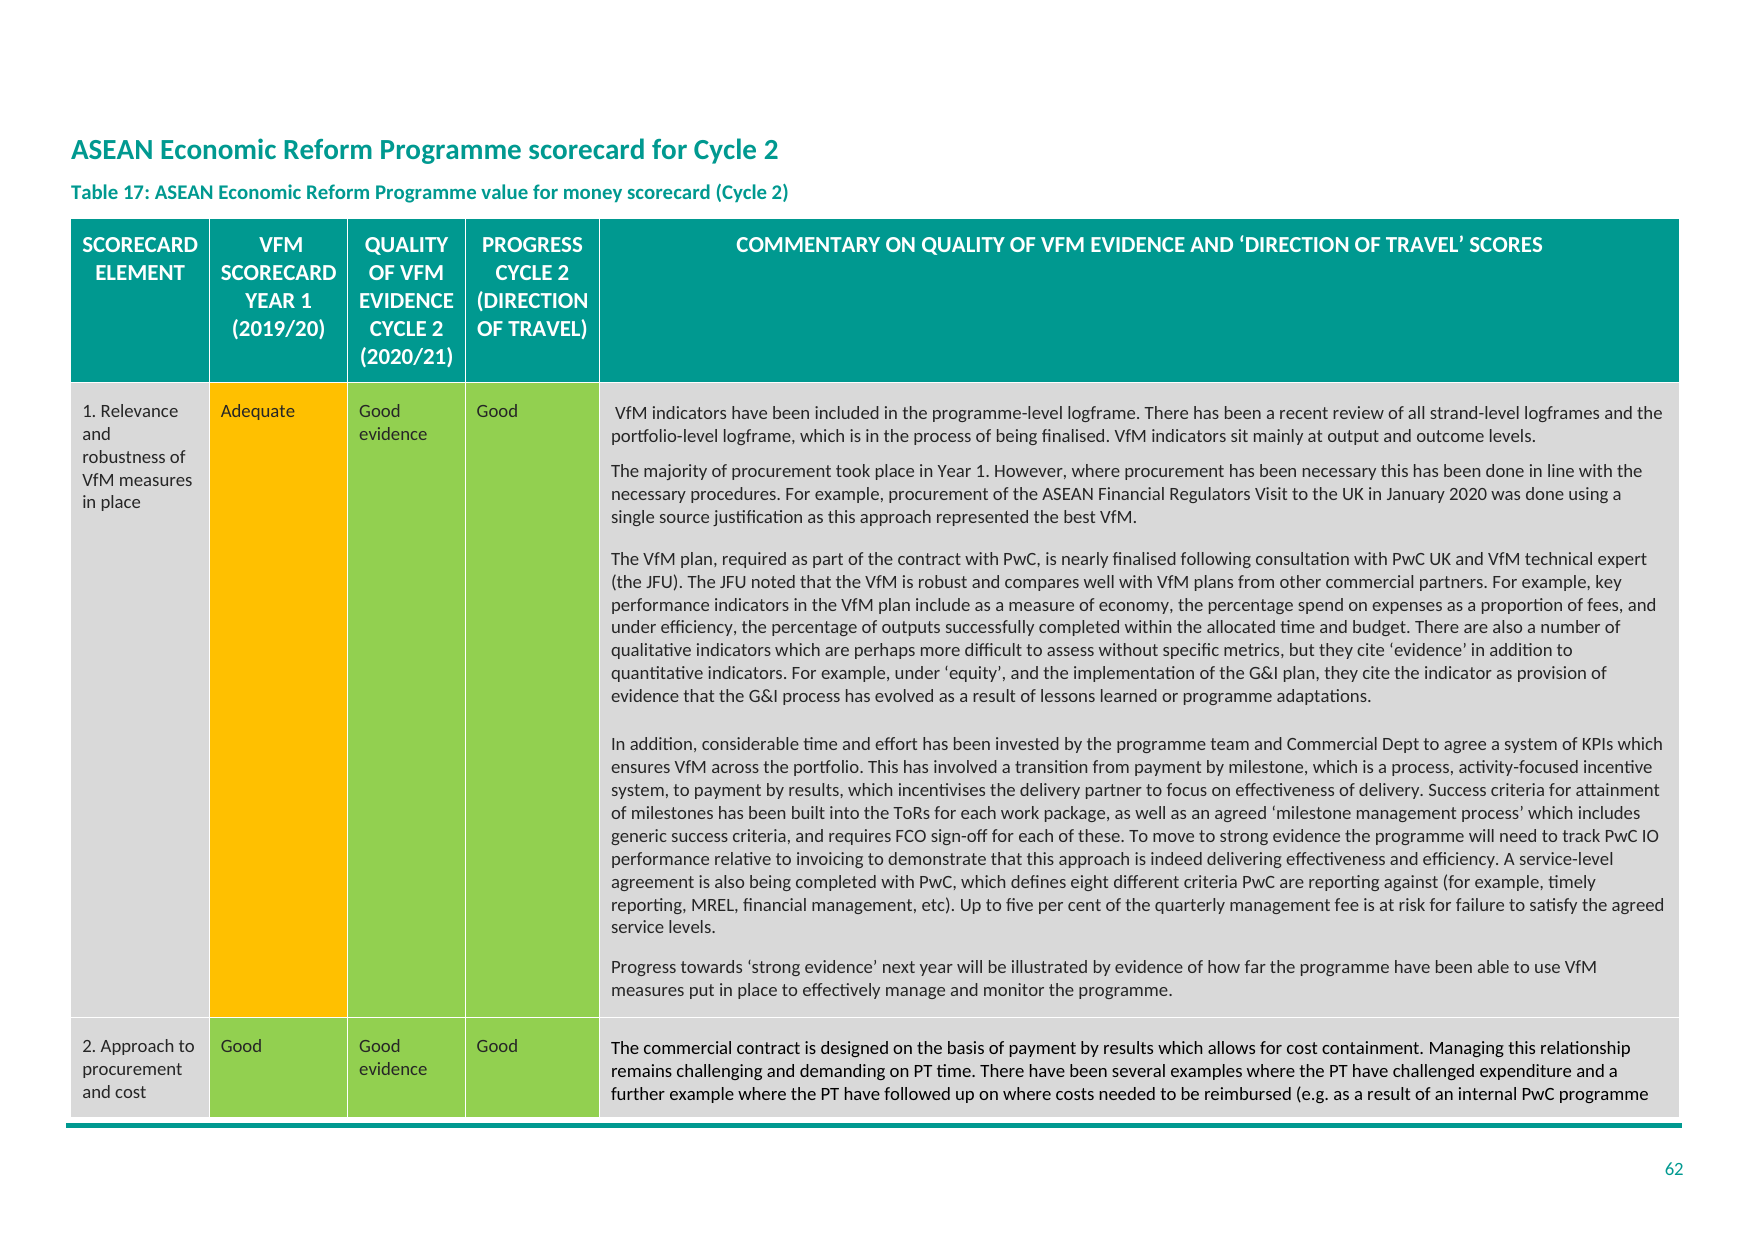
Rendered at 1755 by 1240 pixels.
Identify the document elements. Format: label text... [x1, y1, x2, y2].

table_cell Good [466, 1018, 599, 1117]
table_cell Good [466, 383, 599, 1017]
table_header PROGRESS CYCLE 2 (DIRECTION OF TRAVEL) [466, 219, 599, 382]
text Table 17: ASEAN Economic Reform Programme value for money scorecard (Cycle 2) [71, 179, 1683, 205]
table_cell 1. Relevance and robustness of VfM measures in place [71, 383, 209, 1017]
table_cell Good [210, 1018, 347, 1117]
table_cell 2. Approach to procurement and cost [71, 1018, 209, 1117]
table_cell Adequate [210, 383, 347, 1017]
table_cell Good evidence [348, 383, 465, 1017]
table_header COMMENTARY ON QUALITY OF VFM EVIDENCE AND ‘DIRECTION OF TRAVEL’ SCORES [600, 219, 1679, 382]
table_cell VfM indicators have been included in the programme-level logframe. There has been a recent review of all strand-level logframes and the portfolio-level logframe, which is in the process of being finalised. VfM indicators sit mainly at output and outcome levels. The majority of procurement took place in Year 1. However, where procurement has been necessary this has been done in line with the necessary procedures. For example, procurement of the ASEAN Financial Regulators Visit to the UK in January 2020 was done using a single source justification as this approach represented the best VfM. The VfM plan, required as part of the contract with PwC, is nearly finalised following consultation with PwC UK and VfM technical expert (the JFU). The JFU noted that the VfM is robust and compares well with VfM plans from other commercial partners. For example, key performance indicators in the VfM plan include as a measure of economy, the percentage spend on expenses as a proportion of fees, and under efficiency, the percentage of outputs successfully completed within the allocated time and budget. There are also a number of qualitative indicators which are perhaps more difficult to assess without specific metrics, but they cite ‘evidence’ in addition to quantitative indicators. For example, under ‘equity’, and the implementation of the G&I plan, they cite the indicator as provision of evidence that the G&I process has evolved as a result of lessons learned or programme adaptations. In addition, considerable time and effort has been invested by the programme team and Commercial Dept to agree a system of KPIs which ensures VfM across the portfolio. This has involved a transition from payment by milestone, which is a process, activity-focused incentive system, to payment by results, which incentivises the delivery partner to focus on effectiveness of delivery. Success criteria for attainment of milestones has been built into the ToRs for each work package, as well as an agreed ‘milestone management process’ which includes generic success criteria, and requires FCO sign-off for each of these. To move to strong evidence the programme will need to track PwC IO performance relative to invoicing to demonstrate that this approach is indeed delivering effectiveness and efficiency. A service-level agreement is also being completed with PwC, which defines eight different criteria PwC are reporting against (for example, timely reporting, MREL, financial management, etc). Up to five per cent of the quarterly management fee is at risk for failure to satisfy the agreed service levels. Progress towards ‘strong evidence’ next year will be illustrated by evidence of how far the programme have been able to use VfM measures put in place to effectively manage and monitor the programme. [600, 383, 1679, 1017]
table_header VFM SCORECARD YEAR 1 (2019/20) [210, 219, 347, 382]
table_cell Good evidence [348, 1018, 465, 1117]
table_header QUALITY OF VFM EVIDENCE CYCLE 2 (2020/21) [348, 219, 465, 382]
subtitle ASEAN Economic Reform Programme scorecard for Cycle 2 [71, 131, 1683, 167]
table_cell The commercial contract is designed on the basis of payment by results which allows for cost containment. Managing this relationship remains challenging and demanding on PT time. There have been several examples where the PT have challenged expenditure and a further example where the PT have followed up on where costs needed to be reimbursed (e.g. as a result of an internal PwC programme [600, 1018, 1679, 1117]
table_header SCORECARD ELEMENT [71, 219, 209, 382]
